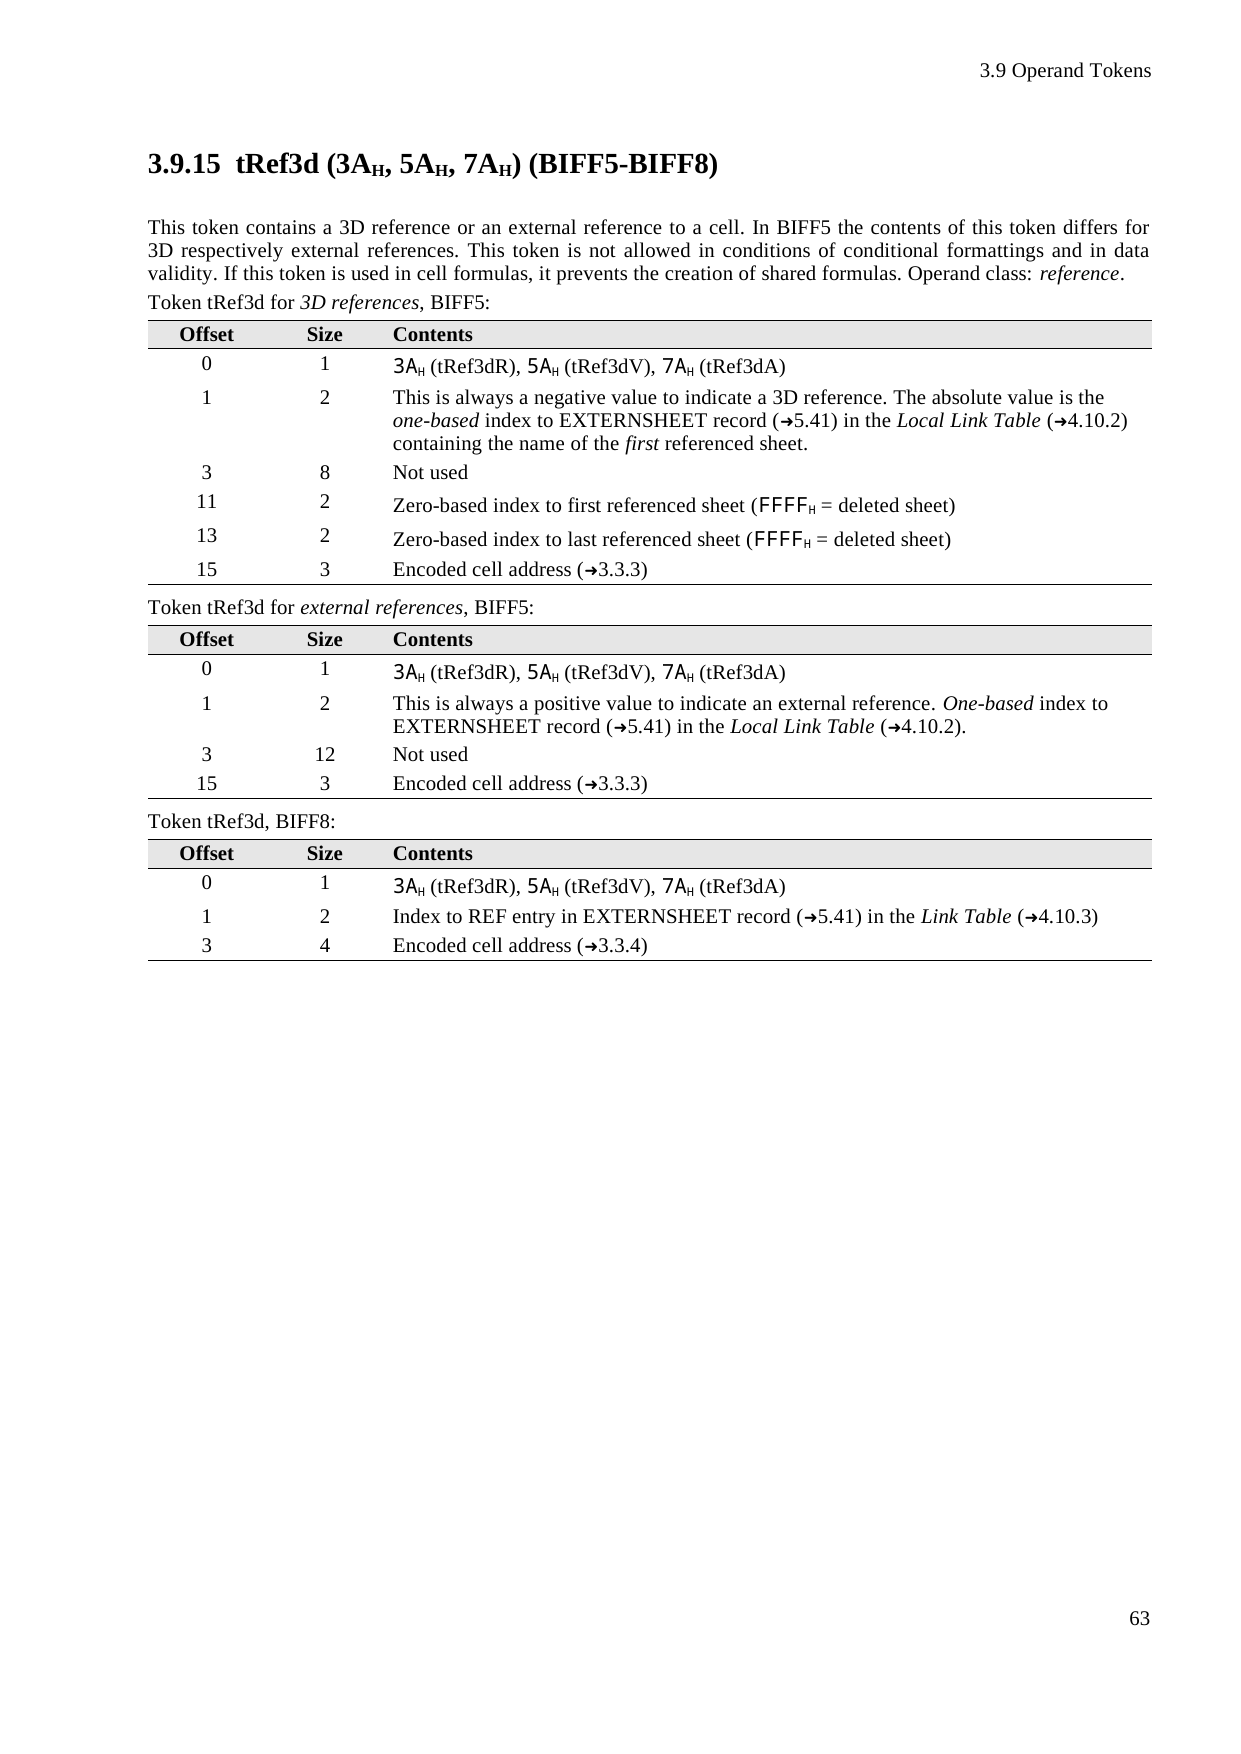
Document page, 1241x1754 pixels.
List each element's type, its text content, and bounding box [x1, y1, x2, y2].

table_cell Index to REF entry in EXTERNSHEET record (➜5.41) in the Link Table (➜4.10.3) [384, 903, 1152, 931]
table_cell 4 [266, 931, 384, 960]
table_cell 0 [148, 349, 266, 383]
table_cell Encoded cell address (➜3.3.3) [384, 769, 1152, 798]
table_cell 2 [266, 521, 384, 555]
table_header Contents [384, 626, 1152, 654]
table_cell Zero-based index to first referenced sheet (FFFFH = deleted sheet) [384, 487, 1152, 521]
table_cell 8 [266, 458, 384, 487]
subtitle tRef3d (3AH, 5AH, 7AH) (BIFF5‑BIFF8) [148, 148, 1152, 180]
table_cell 2 [266, 487, 384, 521]
table_cell 2 [266, 903, 384, 931]
table_cell This is always a negative value to indicate a 3D reference. The absolute value is the one-based index to EXTERNSHEET record (➜5.41) in the Local Link Table (➜4.10.2) containing the name of the first referenced sheet. [384, 383, 1152, 458]
table_cell 15 [148, 555, 266, 584]
table_header Size [266, 840, 384, 868]
table_header Offset [148, 840, 266, 868]
table_header Size [266, 321, 384, 348]
table_cell 2 [266, 383, 384, 458]
table_cell 3 [148, 931, 266, 960]
table_cell 3 [148, 458, 266, 487]
table_header Offset [148, 321, 266, 348]
table_cell 3AH (tRef3dR), 5AH (tRef3dV), 7AH (tRef3dA) [384, 349, 1152, 383]
table_cell Encoded cell address (➜3.3.3) [384, 555, 1152, 584]
table_cell 1 [266, 869, 384, 902]
table_cell 3 [266, 555, 384, 584]
text Token tRef3d for external references, BIFF5: [148, 596, 1152, 619]
table_cell 1 [148, 383, 266, 458]
table_cell 2 [266, 689, 384, 740]
table_header Contents [384, 840, 1152, 868]
table_cell 15 [148, 769, 266, 798]
table_cell 1 [148, 903, 266, 931]
table_cell Encoded cell address (➜3.3.4) [384, 931, 1152, 960]
table_cell 1 [266, 655, 384, 688]
table_cell 3AH (tRef3dR), 5AH (tRef3dV), 7AH (tRef3dA) [384, 869, 1152, 902]
table_cell 11 [148, 487, 266, 521]
table_cell Not used [384, 458, 1152, 487]
table_cell 1 [266, 349, 384, 383]
table_cell 3 [266, 769, 384, 798]
table_header Contents [384, 321, 1152, 348]
table_cell 0 [148, 655, 266, 688]
table_header Offset [148, 626, 266, 654]
text Token tRef3d, BIFF8: [148, 810, 1152, 833]
table_cell 12 [266, 740, 384, 769]
table_cell 3 [148, 740, 266, 769]
table_cell 0 [148, 869, 266, 902]
text Token tRef3d for 3D references, BIFF5: [148, 291, 1152, 313]
text This token contains a 3D reference or an external reference to a cell. In BIFF5 the contents of this token differs for 3D respectively external references. This token is not allowed in conditions of conditional formattings and in data validity. If this token is used in cell formulas, it prevents the creation of shared formulas. Operand class: reference. [148, 216, 1152, 284]
table_cell This is always a positive value to indicate an external reference. One-based index to EXTERNSHEET record (➜5.41) in the Local Link Table (➜4.10.2). [384, 689, 1152, 740]
table_cell 13 [148, 521, 266, 555]
table_cell 1 [148, 689, 266, 740]
table_cell Zero-based index to last referenced sheet (FFFFH = deleted sheet) [384, 521, 1152, 555]
table_cell Not used [384, 740, 1152, 769]
table_header Size [266, 626, 384, 654]
table_cell 3AH (tRef3dR), 5AH (tRef3dV), 7AH (tRef3dA) [384, 655, 1152, 688]
